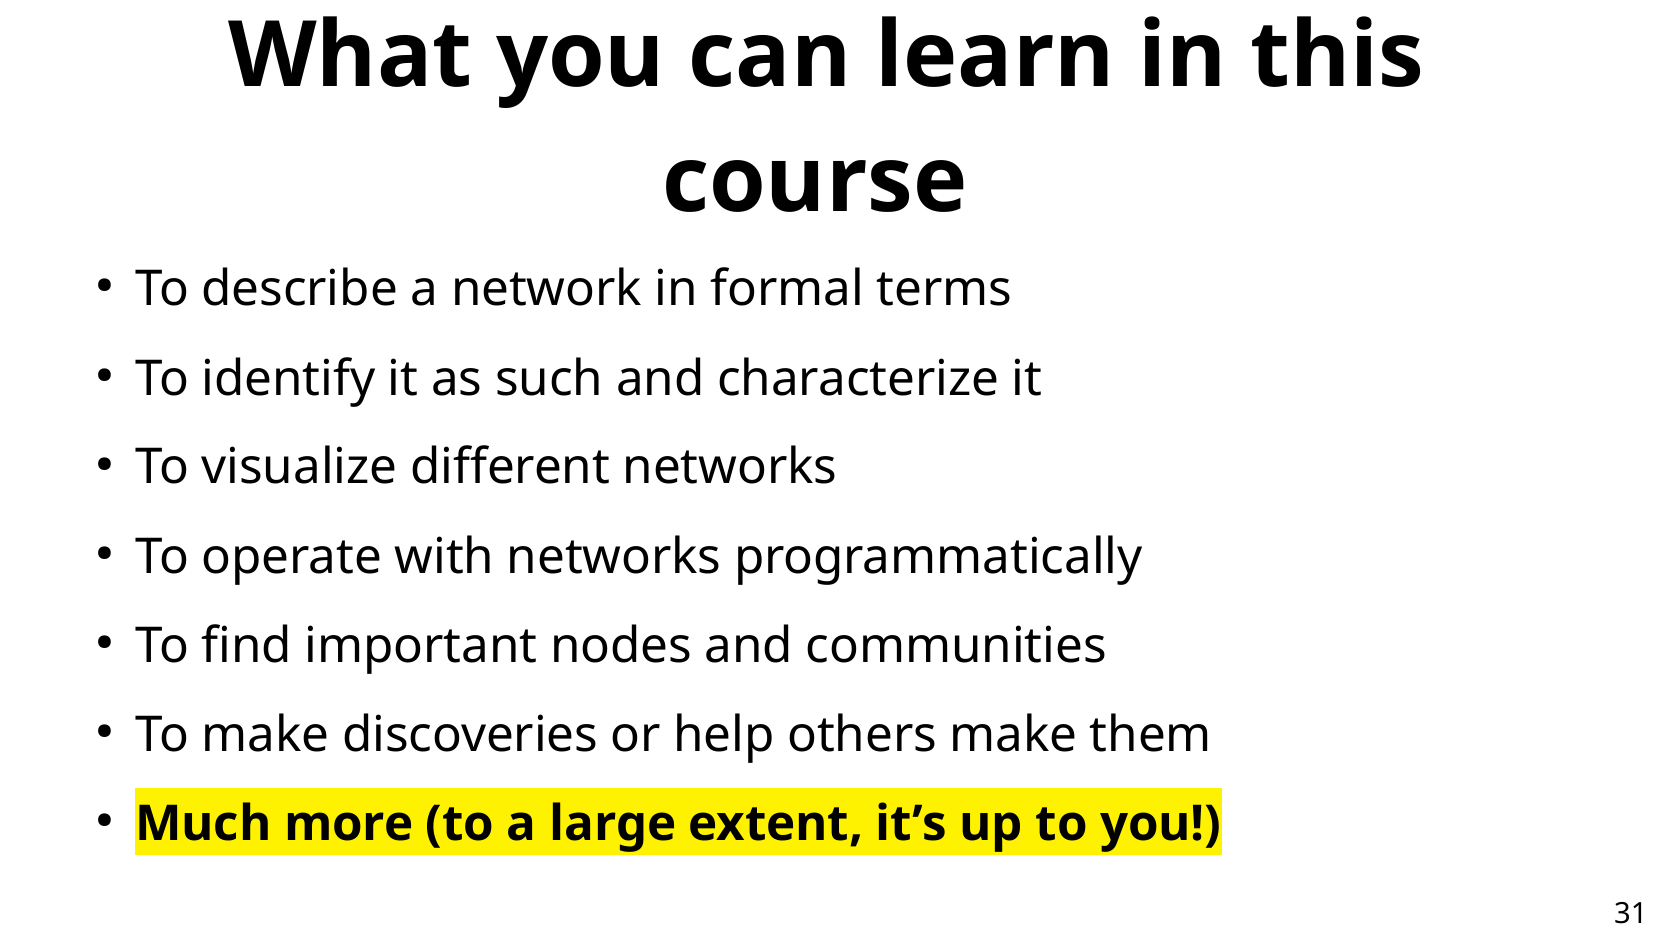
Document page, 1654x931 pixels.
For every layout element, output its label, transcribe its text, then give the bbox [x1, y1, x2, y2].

title What you can learn in this course [82, 1, 1571, 226]
list To describe a network in formal terms To identify it as such and characterize it To visualize different networks To operate with networks programmatically To find important nodes and communities To make discoveries or help others make them Much more (to a large extent, it’s up to you!) [82, 253, 1571, 856]
